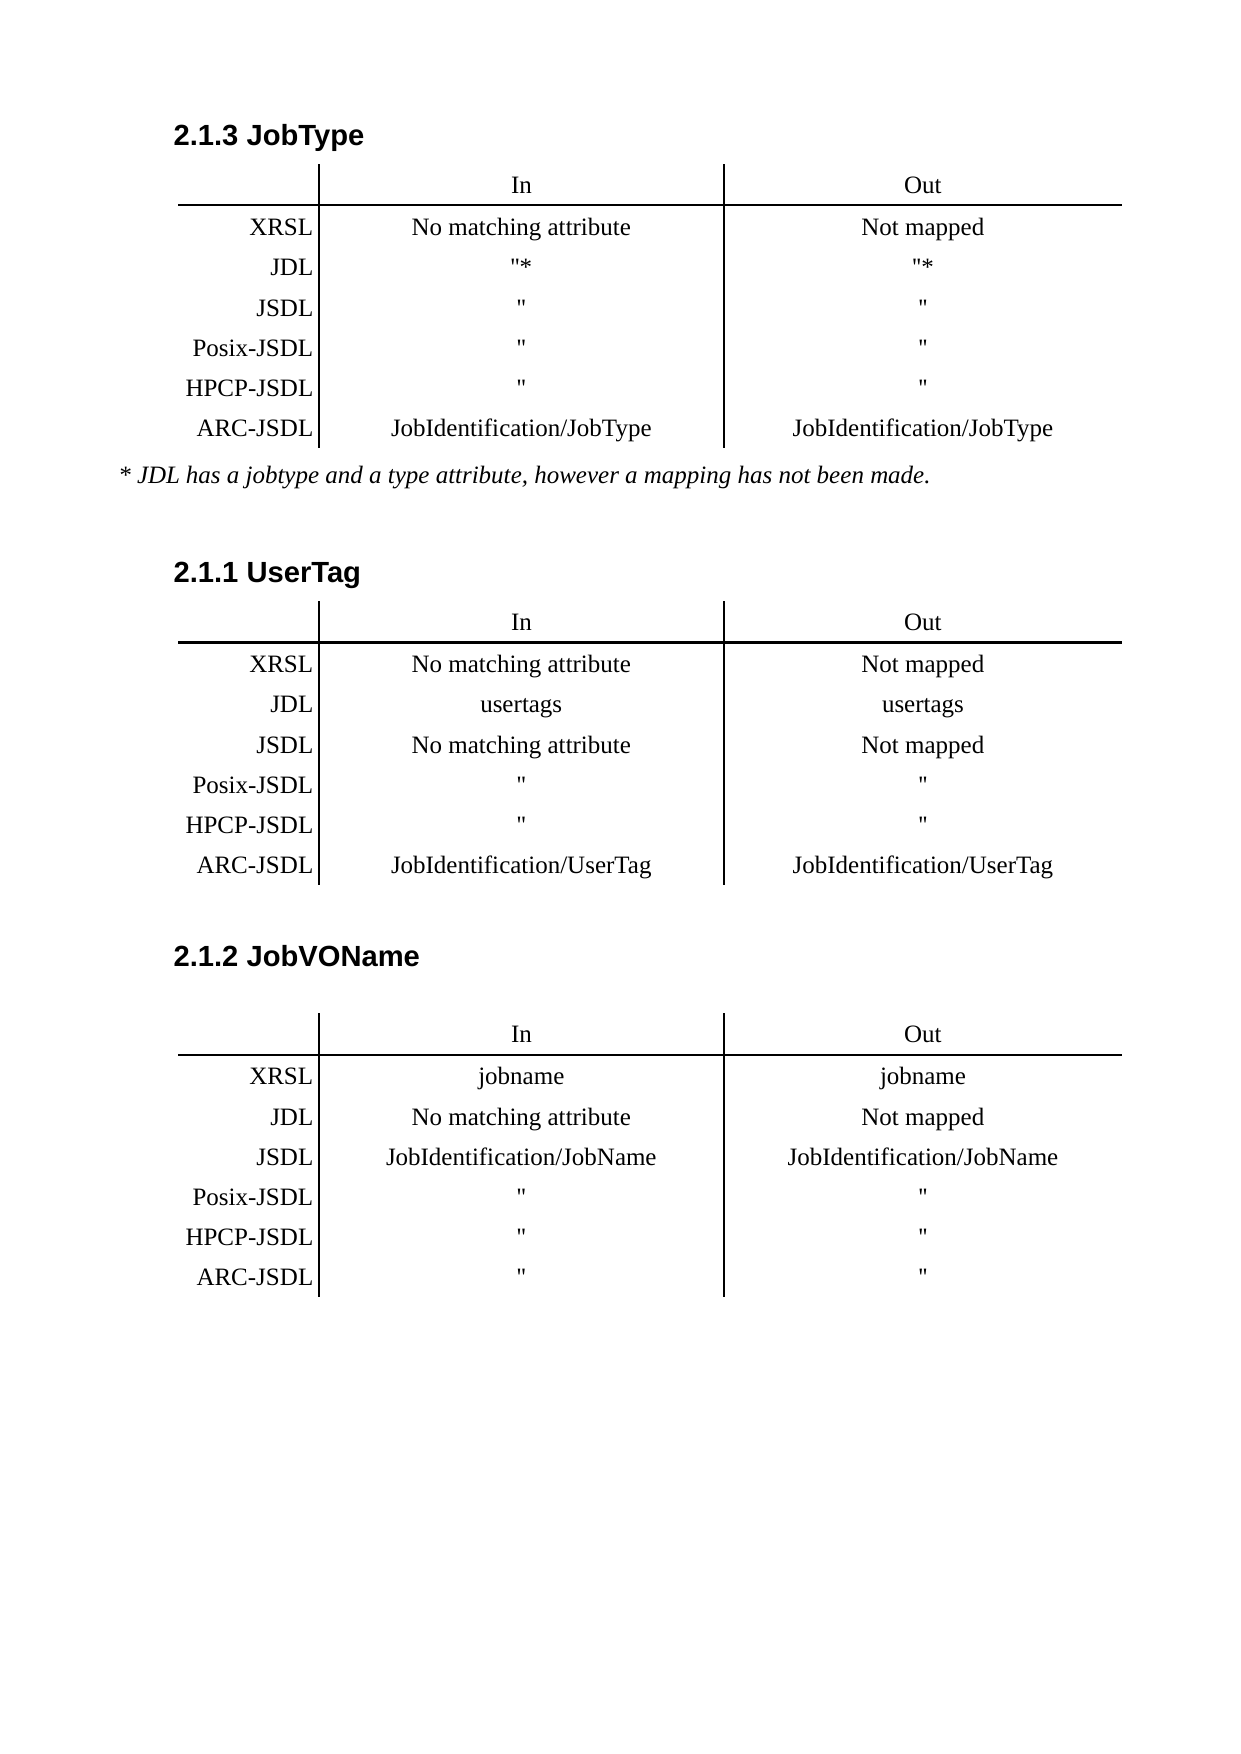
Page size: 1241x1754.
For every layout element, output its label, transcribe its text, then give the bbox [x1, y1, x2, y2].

table_cell '' [320, 327, 723, 367]
table_cell '' [320, 1176, 723, 1216]
table_cell No matching attribute [320, 724, 723, 764]
table_cell Not mapped [725, 644, 1122, 684]
table_cell '' [725, 1257, 1122, 1297]
table_cell '' [725, 1216, 1122, 1257]
table_cell HPCP-JSDL [178, 367, 318, 407]
table_cell JobIdentification/JobName [725, 1136, 1122, 1176]
table_header Out [725, 601, 1122, 641]
table_cell No matching attribute [320, 644, 723, 684]
subtitle UserTag [165, 555, 1122, 589]
table_cell ARC-JSDL [178, 408, 318, 448]
table_cell Posix-JSDL [178, 764, 318, 804]
subtitle JobVOName [165, 938, 1122, 972]
table_cell JDL [178, 247, 318, 287]
table_cell No matching attribute [320, 206, 723, 247]
table_cell '' [725, 764, 1122, 804]
table_cell '' [320, 287, 723, 327]
table_cell JDL [178, 684, 318, 724]
table_cell Posix-JSDL [178, 1176, 318, 1216]
table_cell '' [320, 764, 723, 804]
table_cell '' [320, 804, 723, 844]
table_cell XRSL [178, 1056, 318, 1096]
table_header [178, 164, 318, 204]
table_cell usertags [320, 684, 723, 724]
table_cell JDL [178, 1096, 318, 1136]
table_cell '' [320, 367, 723, 407]
table_cell No matching attribute [320, 1096, 723, 1136]
table_cell HPCP-JSDL [178, 804, 318, 844]
table_cell JobIdentification/JobName [320, 1136, 723, 1176]
table_header Out [725, 1013, 1122, 1053]
table_cell JobIdentification/JobType [725, 408, 1122, 448]
table_header In [320, 1013, 723, 1053]
table_cell XRSL [178, 206, 318, 247]
table_header Out [725, 164, 1122, 204]
table_cell Not mapped [725, 1096, 1122, 1136]
table_cell JSDL [178, 724, 318, 764]
table_cell '' [725, 327, 1122, 367]
table_cell ARC-JSDL [178, 845, 318, 885]
subtitle JobType [165, 118, 1122, 152]
table_header [178, 601, 318, 641]
table_cell Posix-JSDL [178, 327, 318, 367]
table_cell '' [320, 1257, 723, 1297]
table_cell HPCP-JSDL [178, 1216, 318, 1257]
table_cell JobIdentification/JobType [320, 408, 723, 448]
table_cell JSDL [178, 287, 318, 327]
table_cell '' [725, 804, 1122, 844]
table_header [178, 1013, 318, 1053]
table_cell jobname [725, 1056, 1122, 1096]
table_cell '' [725, 367, 1122, 407]
table_cell Not mapped [725, 206, 1122, 247]
table_cell ''* [725, 247, 1122, 287]
table_cell '' [320, 1216, 723, 1257]
table_cell usertags [725, 684, 1122, 724]
table_cell JobIdentification/UserTag [725, 845, 1122, 885]
text * JDL has a jobtype and a type attribute, however a mapping has not been made. [118, 460, 1122, 489]
table_cell '' [725, 287, 1122, 327]
table_header In [320, 601, 723, 641]
table_cell JSDL [178, 1136, 318, 1176]
table_cell Not mapped [725, 724, 1122, 764]
table_header In [320, 164, 723, 204]
table_cell XRSL [178, 644, 318, 684]
table_cell ''* [320, 247, 723, 287]
table_cell ARC-JSDL [178, 1257, 318, 1297]
table_cell '' [725, 1176, 1122, 1216]
table_cell JobIdentification/UserTag [320, 845, 723, 885]
table_cell jobname [320, 1056, 723, 1096]
